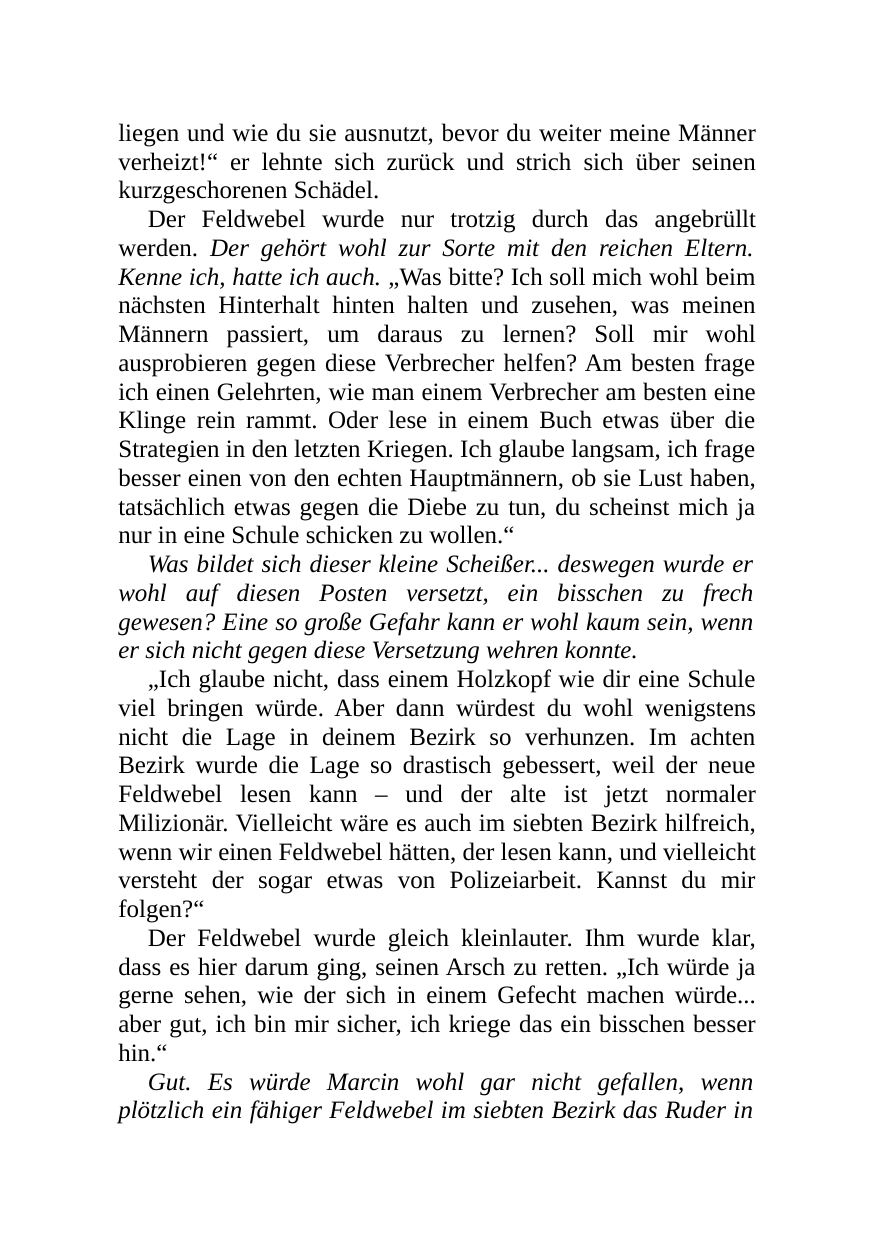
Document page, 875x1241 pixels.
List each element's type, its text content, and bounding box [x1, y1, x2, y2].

text Gut. Es würde Marcin wohl gar nicht gefallen, wenn plötzlich ein fähiger Feldwebel im siebten Bezirk das Ruder in [118, 1067, 756, 1124]
text Was bildet sich dieser kleine Scheißer... deswegen wurde er wohl auf diesen Posten versetzt, ein bisschen zu frech gewesen? Eine so große Gefahr kann er wohl kaum sein, wenn er sich nicht gegen diese Versetzung wehren konnte. [118, 549, 756, 664]
text Der Feldwebel wurde gleich kleinlauter. Ihm wurde klar, dass es hier darum ging, seinen Arsch zu retten. „Ich würde ja gerne sehen, wie der sich in einem Gefecht machen würde... aber gut, ich bin mir sicher, ich kriege das ein bisschen besser hin.“ [118, 923, 756, 1067]
text „Ich glaube nicht, dass einem Holzkopf wie dir eine Schule viel bringen würde. Aber dann würdest du wohl wenigstens nicht die Lage in deinem Bezirk so verhunzen. Im achten Bezirk wurde die Lage so drastisch gebessert, weil der neue Feldwebel lesen kann – und der alte ist jetzt normaler Milizionär. Vielleicht wäre es auch im siebten Bezirk hilfreich, wenn wir einen Feldwebel hätten, der lesen kann, und vielleicht versteht der sogar etwas von Polizeiarbeit. Kannst du mir folgen?“ [118, 664, 756, 923]
text liegen und wie du sie ausnutzt, bevor du weiter meine Männer verheizt!“ er lehnte sich zurück und strich sich über seinen kurzgeschorenen Schädel. [118, 118, 756, 204]
text Der Feldwebel wurde nur trotzig durch das angebrüllt werden. Der gehört wohl zur Sorte mit den reichen Eltern. Kenne ich, hatte ich auch. „Was bitte? Ich soll mich wohl beim nächsten Hinterhalt hinten halten und zusehen, was meinen Männern passiert, um daraus zu lernen? Soll mir wohl ausprobieren gegen diese Verbrecher helfen? Am besten frage ich einen Gelehrten, wie man einem Verbrecher am besten eine Klinge rein rammt. Oder lese in einem Buch etwas über die Strategien in den letzten Kriegen. Ich glaube langsam, ich frage besser einen von den echten Hauptmännern, ob sie Lust haben, tatsächlich etwas gegen die Diebe zu tun, du scheinst mich ja nur in eine Schule schicken zu wollen.“ [118, 204, 756, 549]
